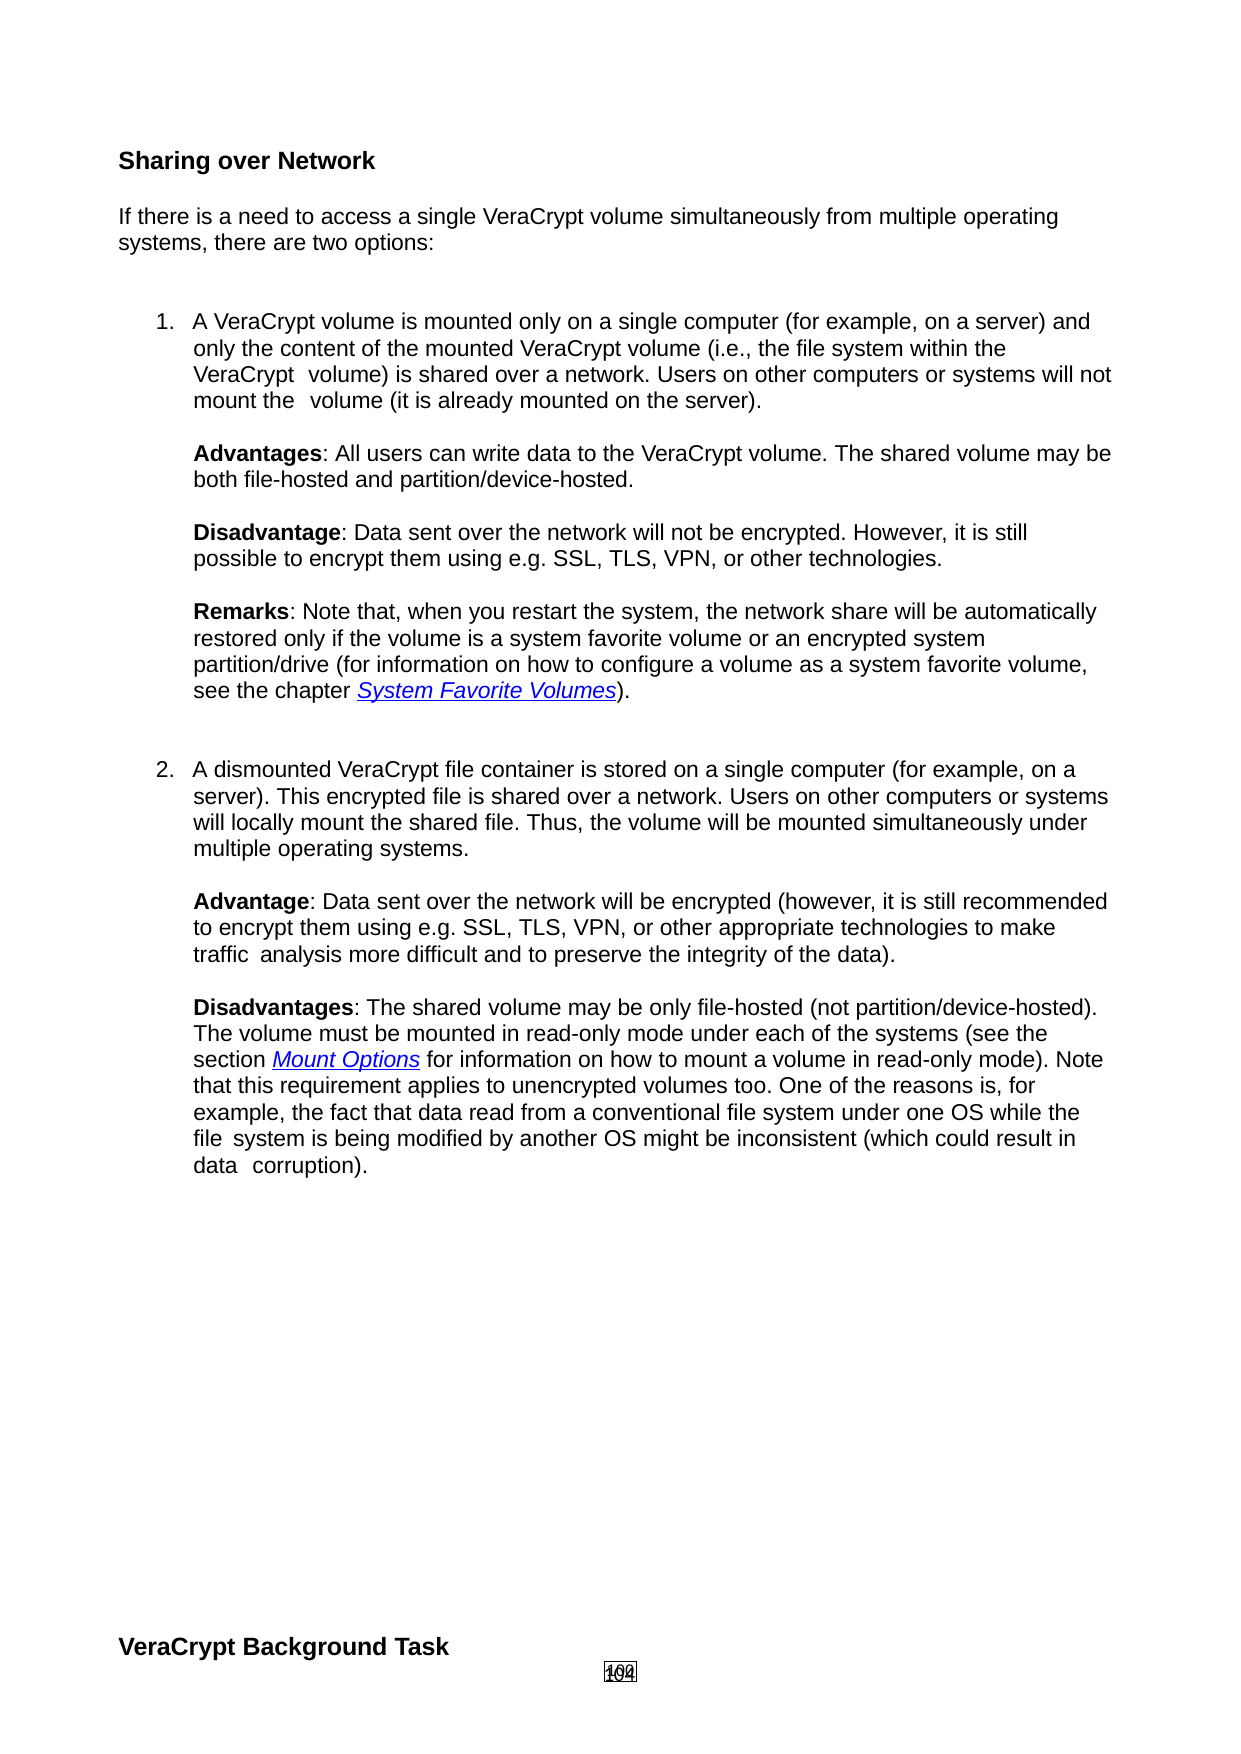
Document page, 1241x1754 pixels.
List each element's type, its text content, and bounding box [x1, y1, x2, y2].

text Remarks: Note that, when you restart the system, the network share will be automatically restored only if the volume is a system favorite volume or an encrypted system partition/drive (for information on how to configure a volume as a system favorite volume, see the chapter System Favorite Volumes). [193, 598, 1109, 703]
text If there is a need to access a single VeraCrypt volume simultaneously from multiple operating systems, there are two options: [118, 203, 1112, 256]
text Advantages: All users can write data to the VeraCrypt volume. The shared volume may be both file-hosted and partition/device-hosted. [193, 440, 1112, 493]
list A dismounted VeraCrypt file container is stored on a single computer (for example, on a server). This encrypted file is shared over a network. Users on other computers or systems will locally mount the shared file. Thus, the volume will be mounted simultaneously under multiple operating systems. [156, 756, 1109, 862]
list A VeraCrypt volume is mounted only on a single computer (for example, on a server) and only the content of the mounted VeraCrypt volume (i.e., the file system within the VeraCrypt volume) is shared over a network. Users on other computers or systems will not mount the volume (it is already mounted on the server). [156, 308, 1112, 414]
text Advantage: Data sent over the network will be encrypted (however, it is still recommended to encrypt them using e.g. SSL, TLS, VPN, or other appropriate technologies to make traffic analysis more difficult and to preserve the integrity of the data). [193, 888, 1112, 967]
subtitle Sharing over Network [118, 146, 1132, 174]
subtitle VeraCrypt Background Task [118, 1632, 1132, 1661]
text Disadvantages: The shared volume may be only file-hosted (not partition/device-hosted). The volume must be mounted in read-only mode under each of the systems (see the section Mount Options for information on how to mount a volume in read-only mode). Note that this requirement applies to unencrypted volumes too. One of the reasons is, for example, the fact that data read from a conventional file system under one OS while the file system is being modified by another OS might be inconsistent (which could result in data corruption). [193, 993, 1112, 1178]
text Disadvantage: Data sent over the network will not be encrypted. However, it is still possible to encrypt them using e.g. SSL, TLS, VPN, or other technologies. [193, 519, 1099, 572]
